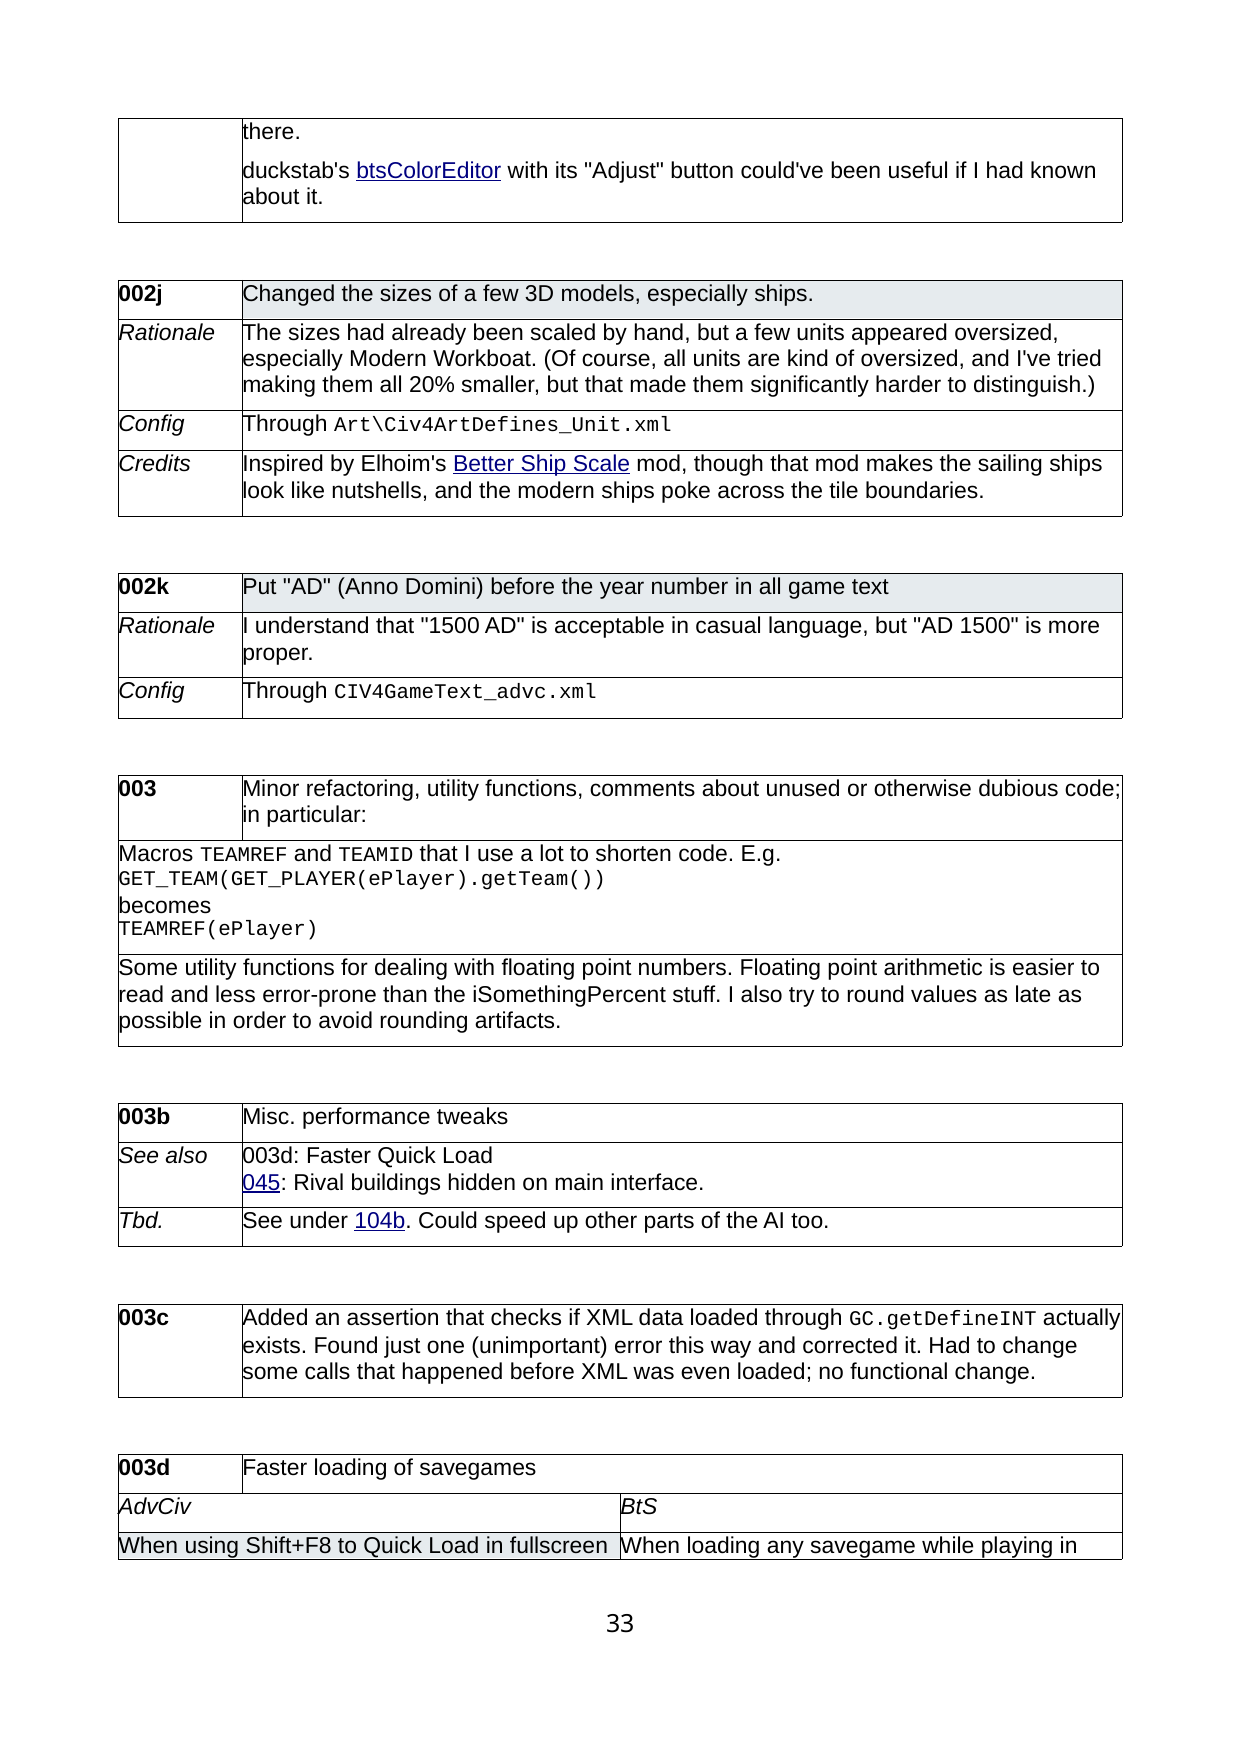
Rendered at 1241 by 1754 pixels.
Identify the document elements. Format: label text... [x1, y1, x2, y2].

table_cell See under 104b. Could speed up other parts of the AI too. [243, 1208, 1122, 1246]
table_cell Config [119, 411, 242, 450]
table_cell When loading any savegame while playing in [621, 1533, 1122, 1558]
table_header 003 [119, 776, 242, 840]
table_cell The sizes had already been scaled by hand, but a few units appeared oversized, especially Modern Workboat. (Of course, all units are kind of oversized, and I've tried making them all 20% smaller, but that made them significantly harder to distinguish.) [243, 320, 1122, 410]
table_cell Some utility functions for dealing with floating point numbers. Floating point arithmetic is easier to read and less error-prone than the iSomethingPercent stuff. I also try to round values as late as possible in order to avoid rounding artifacts. [119, 955, 1122, 1046]
table_header Misc. performance tweaks [243, 1104, 1122, 1142]
table_cell See also [119, 1143, 242, 1207]
table_cell Rationale [119, 613, 242, 677]
table_cell Credits [119, 451, 242, 516]
table_header Added an assertion that checks if XML data loaded through GC.getDefineINT actually exists. Found just one (unimportant) error this way and corrected it. Had to change some calls that happened before XML was even loaded; no functional change. [243, 1305, 1122, 1397]
table_header 002k [119, 574, 242, 612]
table_cell Tbd. [119, 1208, 242, 1246]
table_cell [119, 119, 242, 222]
table_header 003c [119, 1305, 242, 1397]
table_cell Through Art\Civ4ArtDefines_Unit.xml [243, 411, 1122, 450]
table_header 003b [119, 1104, 242, 1142]
table_cell BtS [621, 1494, 1122, 1532]
table_cell Inspired by Elhoim's Better Ship Scale mod, though that mod makes the sailing ships look like nutshells, and the modern ships poke across the tile boundaries. [243, 451, 1122, 516]
table_header Put "AD" (Anno Domini) before the year number in all game text [243, 574, 1122, 612]
table_cell Through CIV4GameText_advc.xml [243, 678, 1122, 717]
table_cell Macros TEAMREF and TEAMID that I use a lot to shorten code. E.g. GET_TEAM(GET_PLAYER(ePlayer).getTeam()) becomes TEAMREF(ePlayer) [119, 841, 1122, 954]
table_header Minor refactoring, utility functions, comments about unused or otherwise dubious code; in particular: [243, 776, 1122, 840]
table_cell 003d: Faster Quick Load 045: Rival buildings hidden on main interface. [243, 1143, 1122, 1207]
table_cell When using Shift+F8 to Quick Load in fullscreen [119, 1533, 620, 1558]
table_cell Rationale [119, 320, 242, 410]
table_header 002j [119, 281, 242, 318]
table_cell I understand that "1500 AD" is acceptable in casual language, but "AD 1500" is more proper. [243, 613, 1122, 677]
table_cell AdvCiv [119, 1494, 620, 1532]
table_cell there. duckstab's btsColorEditor with its "Adjust" button could've been useful if I had known about it. [243, 119, 1122, 222]
table_header Faster loading of savegames [243, 1455, 1122, 1493]
table_cell Config [119, 678, 242, 717]
table_header Changed the sizes of a few 3D models, especially ships. [243, 281, 1122, 318]
table_header 003d [119, 1455, 242, 1493]
